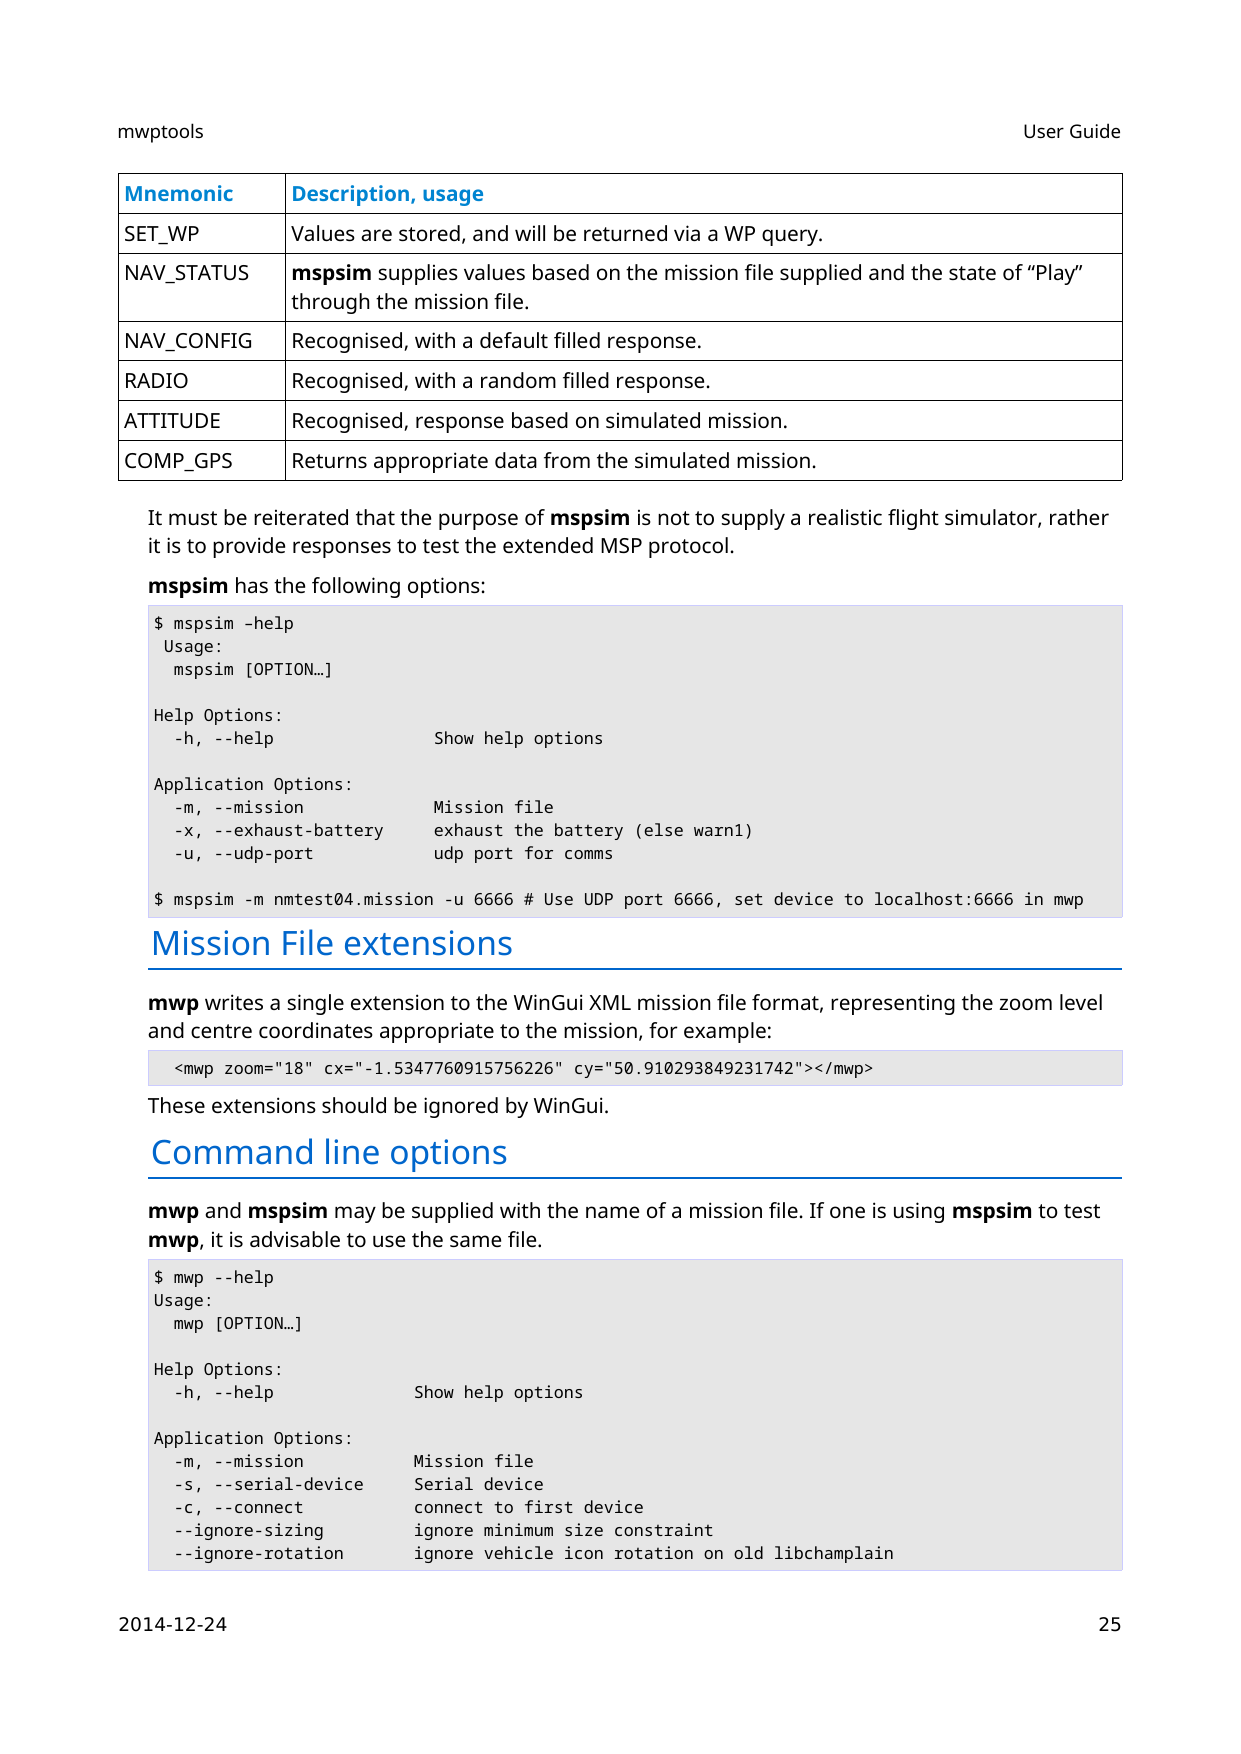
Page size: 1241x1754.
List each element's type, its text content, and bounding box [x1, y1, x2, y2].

table_cell mspsim supplies values based on the mission file supplied and the state of “Play” through the mission file. [286, 254, 1122, 321]
table_cell Values are stored, and will be returned via a WP query. [286, 214, 1122, 253]
text Help Options: [149, 1351, 1122, 1374]
subtitle Mission File extensions [148, 918, 1122, 968]
text -x, --exhaust-battery exhaust the battery (else warn1) [149, 813, 1122, 836]
table_cell SET_WP [119, 214, 285, 253]
text -h, --help Show help options [149, 1374, 1122, 1397]
text -c, --connect connect to first device [149, 1489, 1122, 1512]
text $ mspsim -m nmtest04.mission -u 6666 # Use UDP port 6666, set device to localhost:6666 in mwp [149, 882, 1122, 917]
text -u, --udp-port udp port for comms [149, 836, 1122, 859]
text Application Options: [149, 767, 1122, 789]
text -m, --mission Mission file [149, 789, 1122, 813]
table_cell Recognised, response based on simulated mission. [286, 401, 1122, 440]
text mwp and mspsim may be supplied with the name of a mission file. If one is using mspsim to test mwp, it is advisable to use the same file. [148, 1197, 1122, 1253]
text mspsim has the following options: [148, 571, 1122, 599]
subtitle Command line options [148, 1126, 1122, 1177]
text -m, --mission Mission file [149, 1443, 1122, 1466]
text -h, --help Show help options [149, 721, 1122, 743]
table_header Mnemonic [119, 174, 285, 213]
text Help Options: [149, 697, 1122, 721]
table_cell Recognised, with a default filled response. [286, 322, 1122, 360]
table_cell NAV_STATUS [119, 254, 285, 321]
text These extensions should be ignored by WinGui. [148, 1091, 1122, 1119]
table_cell NAV_CONFIG [119, 322, 285, 360]
text $ mwp --help [149, 1260, 1122, 1282]
table_cell COMP_GPS [119, 441, 285, 480]
text --ignore-rotation ignore vehicle icon rotation on old libchamplain [149, 1535, 1122, 1570]
text mwp writes a single extension to the WinGui XML mission file format, representing the zoom level and centre coordinates appropriate to the mission, for example: [148, 988, 1122, 1044]
table_cell Returns appropriate data from the simulated mission. [286, 441, 1122, 480]
table_cell Recognised, with a random filled response. [286, 361, 1122, 400]
text --ignore-sizing ignore minimum size constraint [149, 1512, 1122, 1535]
text Usage: [149, 1282, 1122, 1305]
text Application Options: [149, 1420, 1122, 1443]
text $ mspsim –help [149, 606, 1122, 628]
table_cell ATTITUDE [119, 401, 285, 440]
text mspsim [OPTION…] [149, 651, 1122, 674]
table_cell RADIO [119, 361, 285, 400]
table_header Description, usage [286, 174, 1122, 213]
text -s, --serial-device Serial device [149, 1466, 1122, 1489]
text Usage: [149, 628, 1122, 651]
text It must be reiterated that the purpose of mspsim is not to supply a realistic flight simulator, rather it is to provide responses to test the extended MSP protocol. [148, 503, 1122, 559]
text mwp [OPTION…] [149, 1305, 1122, 1328]
text <mwp zoom="18" cx="-1.5347760915756226" cy="50.910293849231742"></mwp> [149, 1051, 1122, 1085]
